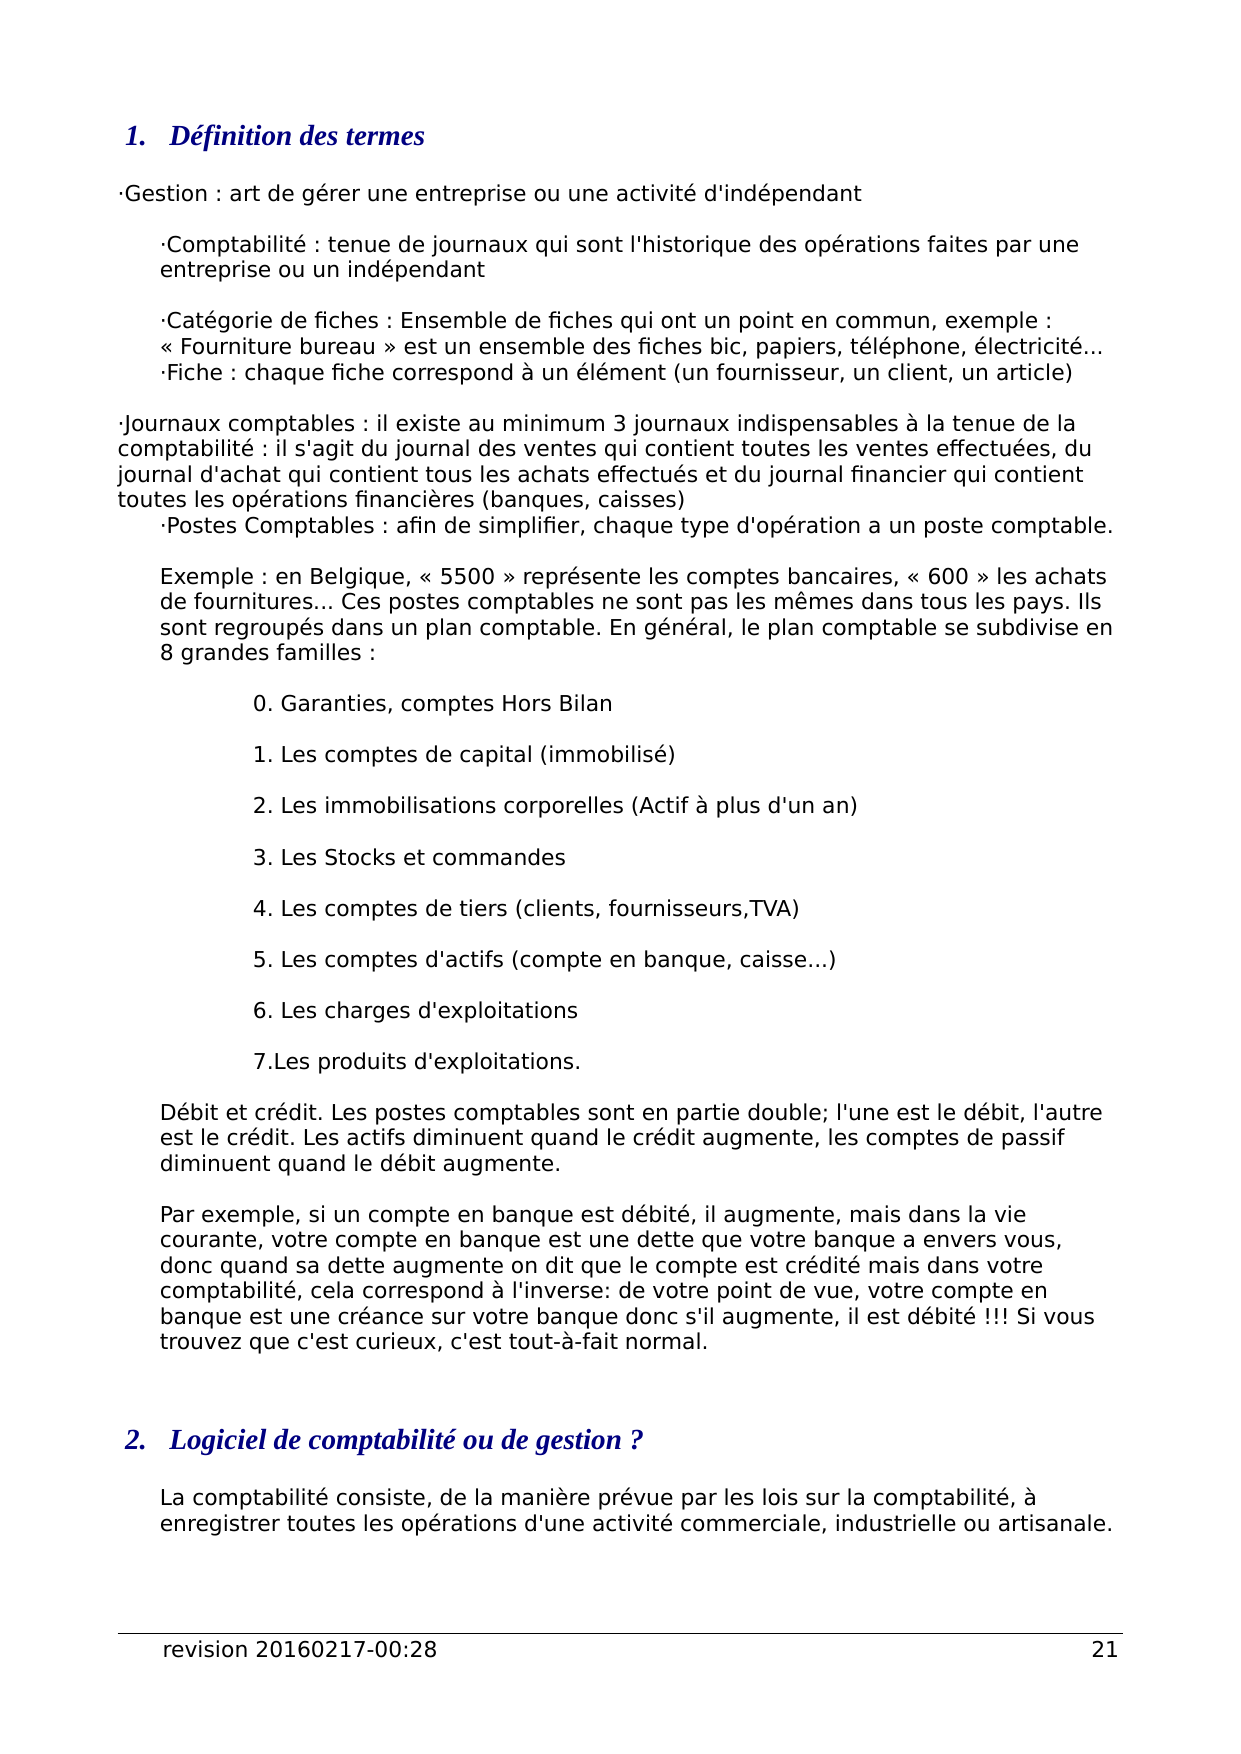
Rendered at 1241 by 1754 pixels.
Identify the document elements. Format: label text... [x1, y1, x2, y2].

text 3. Les Stocks et commandes [159, 844, 1123, 870]
text ·Postes Comptables : afin de simplifier, chaque type d'opération a un poste comptable. [159, 513, 1123, 538]
text 7.Les produits d'exploitations. [159, 1049, 1123, 1074]
text Exemple : en Belgique, « 5500 » représente les comptes bancaires, « 600 » les achats de fournitures... Ces postes comptables ne sont pas les mêmes dans tous les pays. Ils sont regroupés dans un plan comptable. En général, le plan comptable se subdivise en 8 grandes familles : [159, 564, 1123, 666]
text 6. Les charges d'exploitations [159, 998, 1123, 1023]
text La comptabilité consiste, de la manière prévue par les lois sur la comptabilité, à enregistrer toutes les opérations d'une activité commerciale, industrielle ou artisanale. [159, 1486, 1123, 1537]
text ·Catégorie de fiches : Ensemble de fiches qui ont un point en commun, exemple : « Fourniture bureau » est un ensemble des fiches bic, papiers, téléphone, électricité... [159, 309, 1123, 360]
subtitle Définition des termes [117, 118, 1123, 152]
text 4. Les comptes de tiers (clients, fournisseurs,TVA) [159, 896, 1123, 921]
text 2. Les immobilisations corporelles (Actif à plus d'un an) [159, 793, 1123, 819]
text 5. Les comptes d'actifs (compte en banque, caisse...) [159, 947, 1123, 972]
text ·Fiche : chaque fiche correspond à un élément (un fournisseur, un client, un article) [159, 360, 1123, 385]
text ·Gestion : art de gérer une entreprise ou une activité d'indépendant [117, 181, 1121, 207]
text ·Journaux comptables : il existe au minimum 3 journaux indispensables à la tenue de la comptabilité : il s'agit du journal des ventes qui contient toutes les ventes effectuées, du journal d'achat qui contient tous les achats effectués et du journal financier qui contient toutes les opérations financières (banques, caisses) [117, 411, 1132, 513]
text ·Comptabilité : tenue de journaux qui sont l'historique des opérations faites par une entreprise ou un indépendant [159, 232, 1123, 283]
text Par exemple, si un compte en banque est débité, il augmente, mais dans la vie courante, votre compte en banque est une dette que votre banque a envers vous, donc quand sa dette augmente on dit que le compte est crédité mais dans votre comptabilité, cela correspond à l'inverse: de votre point de vue, votre compte en banque est une créance sur votre banque donc s'il augmente, il est débité !!! Si vous trouvez que c'est curieux, c'est tout-à-fait normal. [159, 1202, 1123, 1355]
subtitle Logiciel de comptabilité ou de gestion ? [117, 1422, 1123, 1456]
text 1. Les comptes de capital (immobilisé) [159, 742, 1123, 768]
text 0. Garanties, comptes Hors Bilan [159, 691, 1123, 717]
text Débit et crédit. Les postes comptables sont en partie double; l'une est le débit, l'autre est le crédit. Les actifs diminuent quand le crédit augmente, les comptes de passif diminuent quand le débit augmente. [159, 1100, 1123, 1176]
